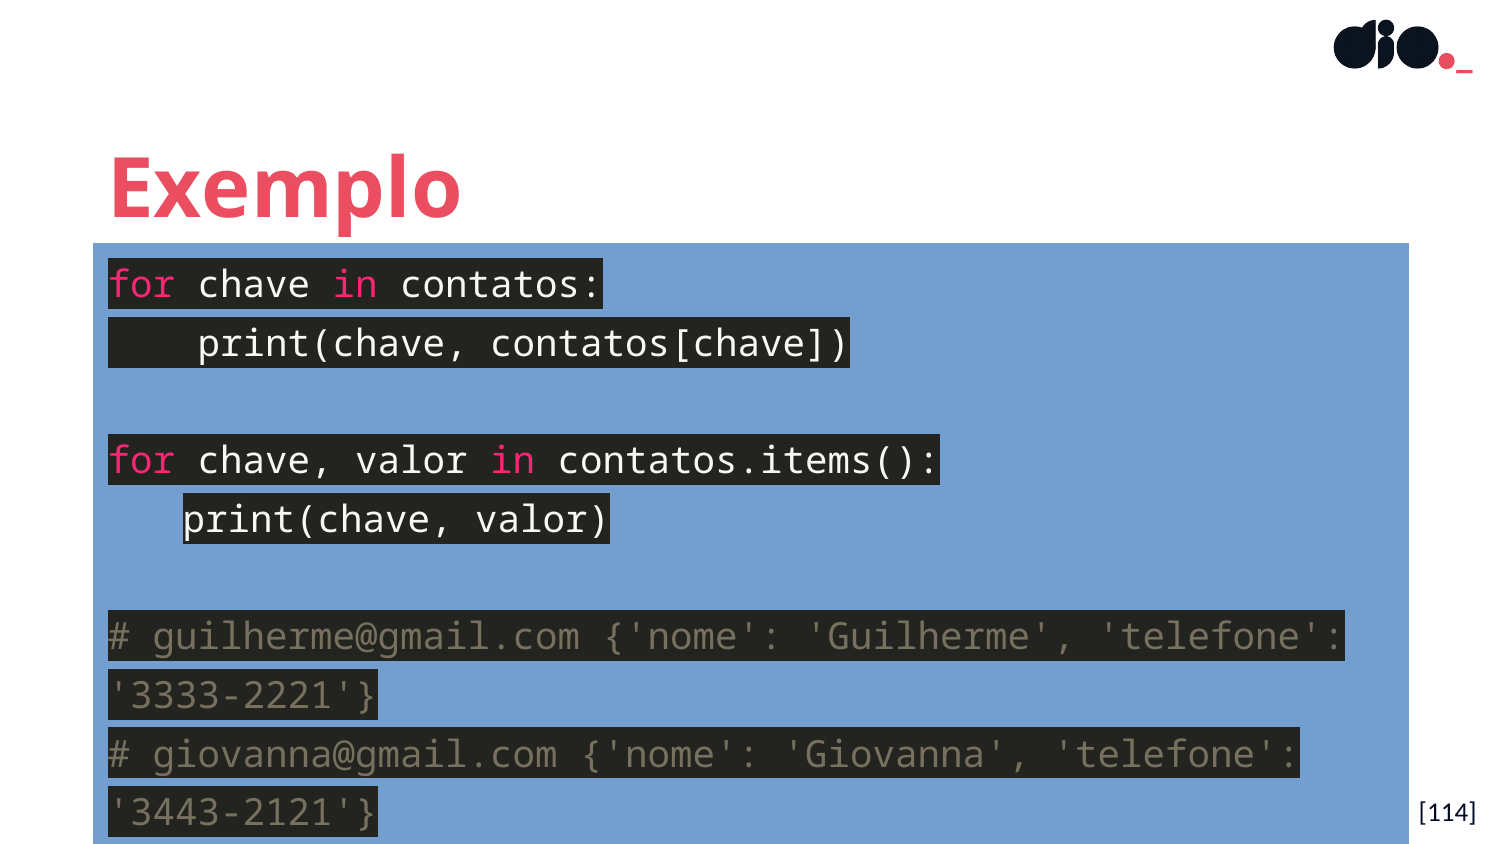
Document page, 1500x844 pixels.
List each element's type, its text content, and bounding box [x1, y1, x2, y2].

text_box [] [1409, 779, 1494, 844]
text_box Exemplo [92, 104, 1408, 243]
table_header for chave in contatos: print(chave, contatos[chave]) for chave, valor in contatos.items(): print(chave, valor) # guilherme@gmail.com {'nome': 'Guilherme', 'telefone': '3333-2221'} # giovanna@gmail.com {'nome': 'Giovanna', 'telefone': '3443-2121'} # chappie@gmail.com {'nome': 'Chappie', 'telefone': '3344-9871'} # melaine@gmail.com {'nome': 'Melaine', 'telefone': '3333-7766'} [93, 243, 1409, 844]
